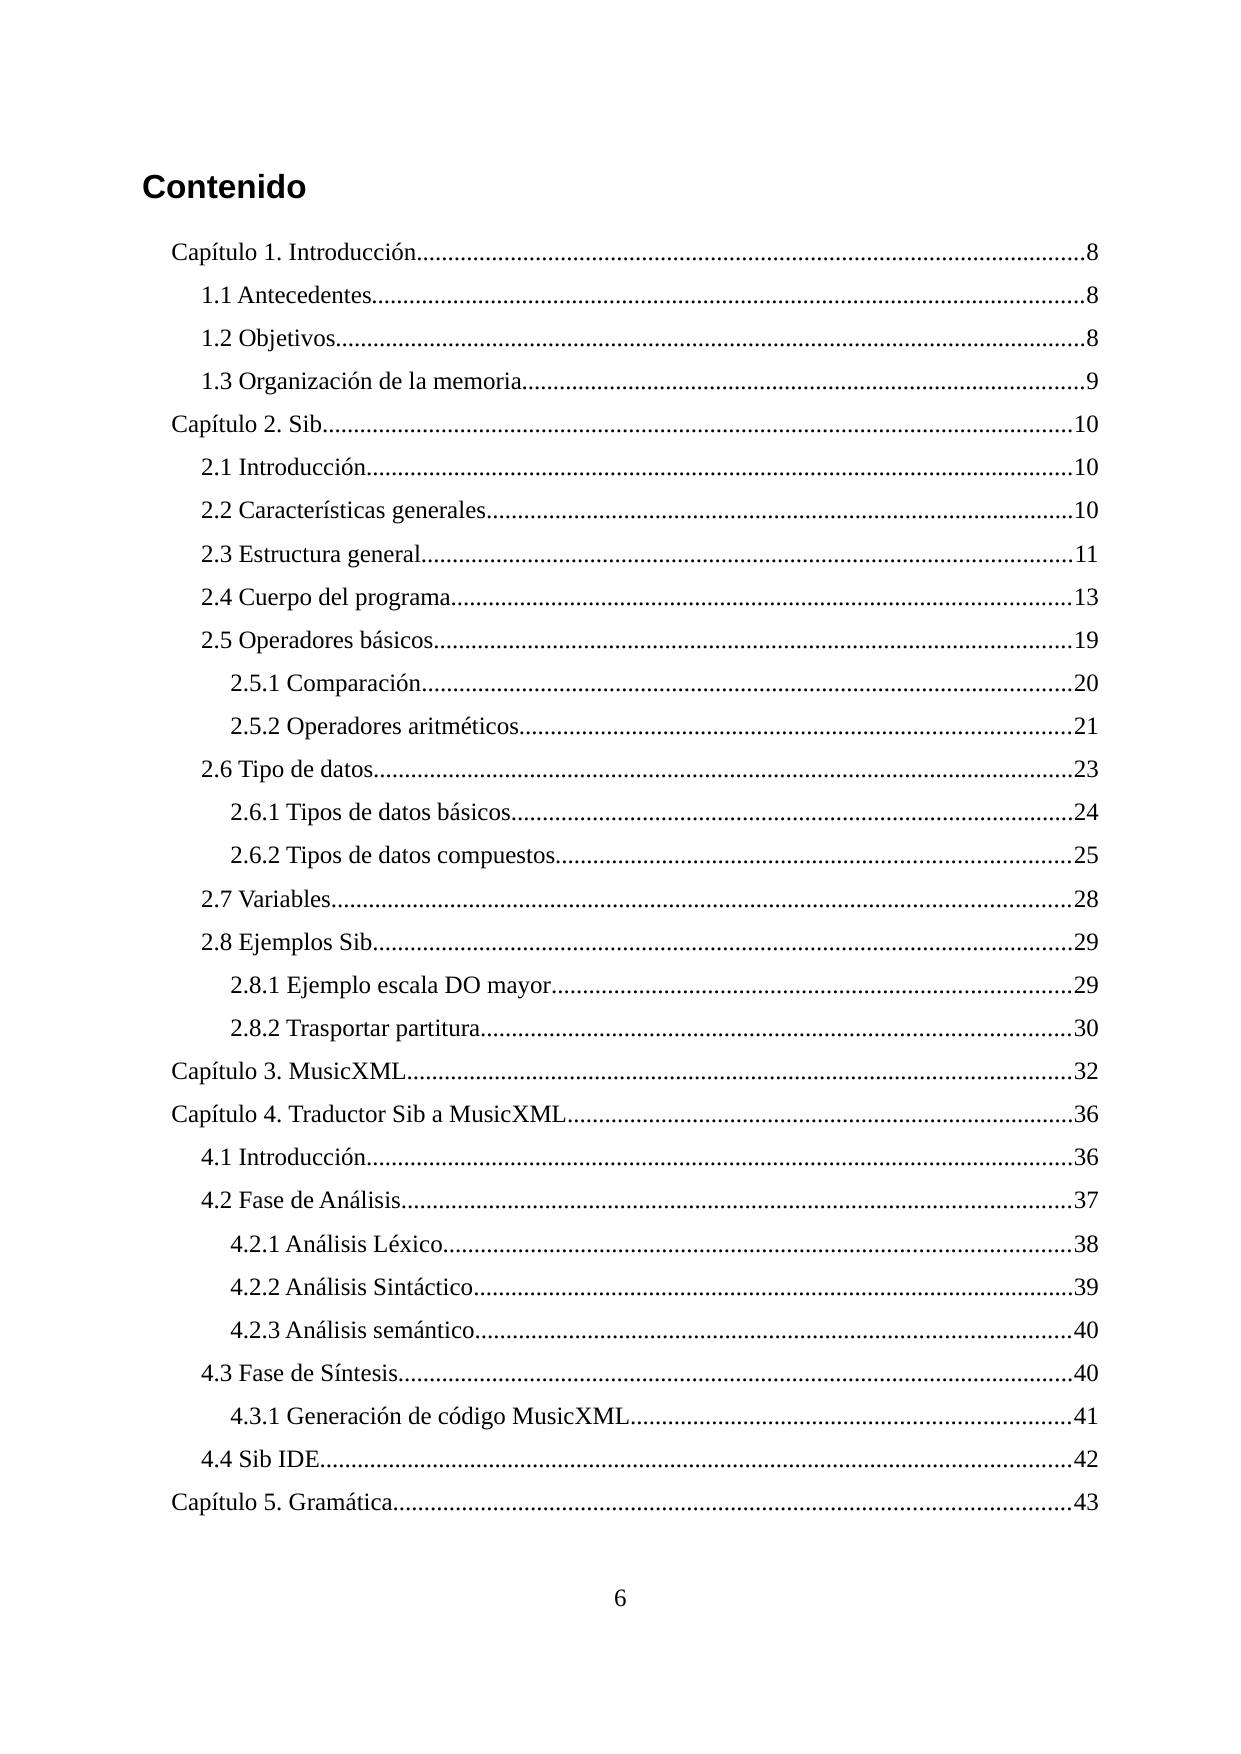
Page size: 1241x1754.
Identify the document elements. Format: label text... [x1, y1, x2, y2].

text 2.8 Ejemplos Sib 29 [201, 927, 1098, 956]
text 4.1 Introducción 36 [201, 1142, 1098, 1171]
text 4.4 Sib IDE 42 [201, 1444, 1098, 1473]
text 4.3.1 Generación de código MusicXML 41 [230, 1401, 1098, 1430]
text 1.1 Antecedentes 8 [201, 280, 1098, 309]
text 2.5 Operadores básicos 19 [201, 625, 1098, 654]
text 4.2.2 Análisis Sintáctico 39 [230, 1272, 1098, 1301]
text 2.6.2 Tipos de datos compuestos 25 [230, 841, 1098, 869]
text 2.7 Variables 28 [201, 884, 1098, 912]
text 2.6.1 Tipos de datos básicos 24 [230, 797, 1098, 826]
text 2.8.2 Trasportar partitura 30 [230, 1013, 1098, 1042]
text 2.3 Estructura general 11 [201, 539, 1098, 567]
text 2.1 Introducción 10 [201, 452, 1098, 481]
text 4.3 Fase de Síntesis 40 [201, 1358, 1098, 1387]
subtitle Contenido [142, 167, 1098, 205]
text Capítulo 1. Introducción 8 [171, 237, 1098, 266]
text 4.2 Fase de Análisis 37 [201, 1186, 1098, 1214]
text 1.2 Objetivos 8 [201, 323, 1098, 352]
text 4.2.3 Análisis semántico 40 [230, 1315, 1098, 1344]
text Capítulo 4. Traductor Sib a MusicXML 36 [171, 1099, 1098, 1128]
text 1.3 Organización de la memoria 9 [201, 366, 1098, 395]
text 2.2 Características generales 10 [201, 496, 1098, 524]
text 4.2.1 Análisis Léxico 38 [230, 1229, 1098, 1257]
text 2.6 Tipo de datos 23 [201, 754, 1098, 783]
text Capítulo 5. Gramática 43 [171, 1487, 1098, 1516]
text Capítulo 2. Sib 10 [171, 409, 1098, 438]
text 2.5.1 Comparación 20 [230, 668, 1098, 697]
text Capítulo 3. MusicXML 32 [171, 1056, 1098, 1085]
text 2.5.2 Operadores aritméticos 21 [230, 711, 1098, 740]
text 2.8.1 Ejemplo escala DO mayor 29 [230, 970, 1098, 999]
text 2.4 Cuerpo del programa 13 [201, 582, 1098, 611]
